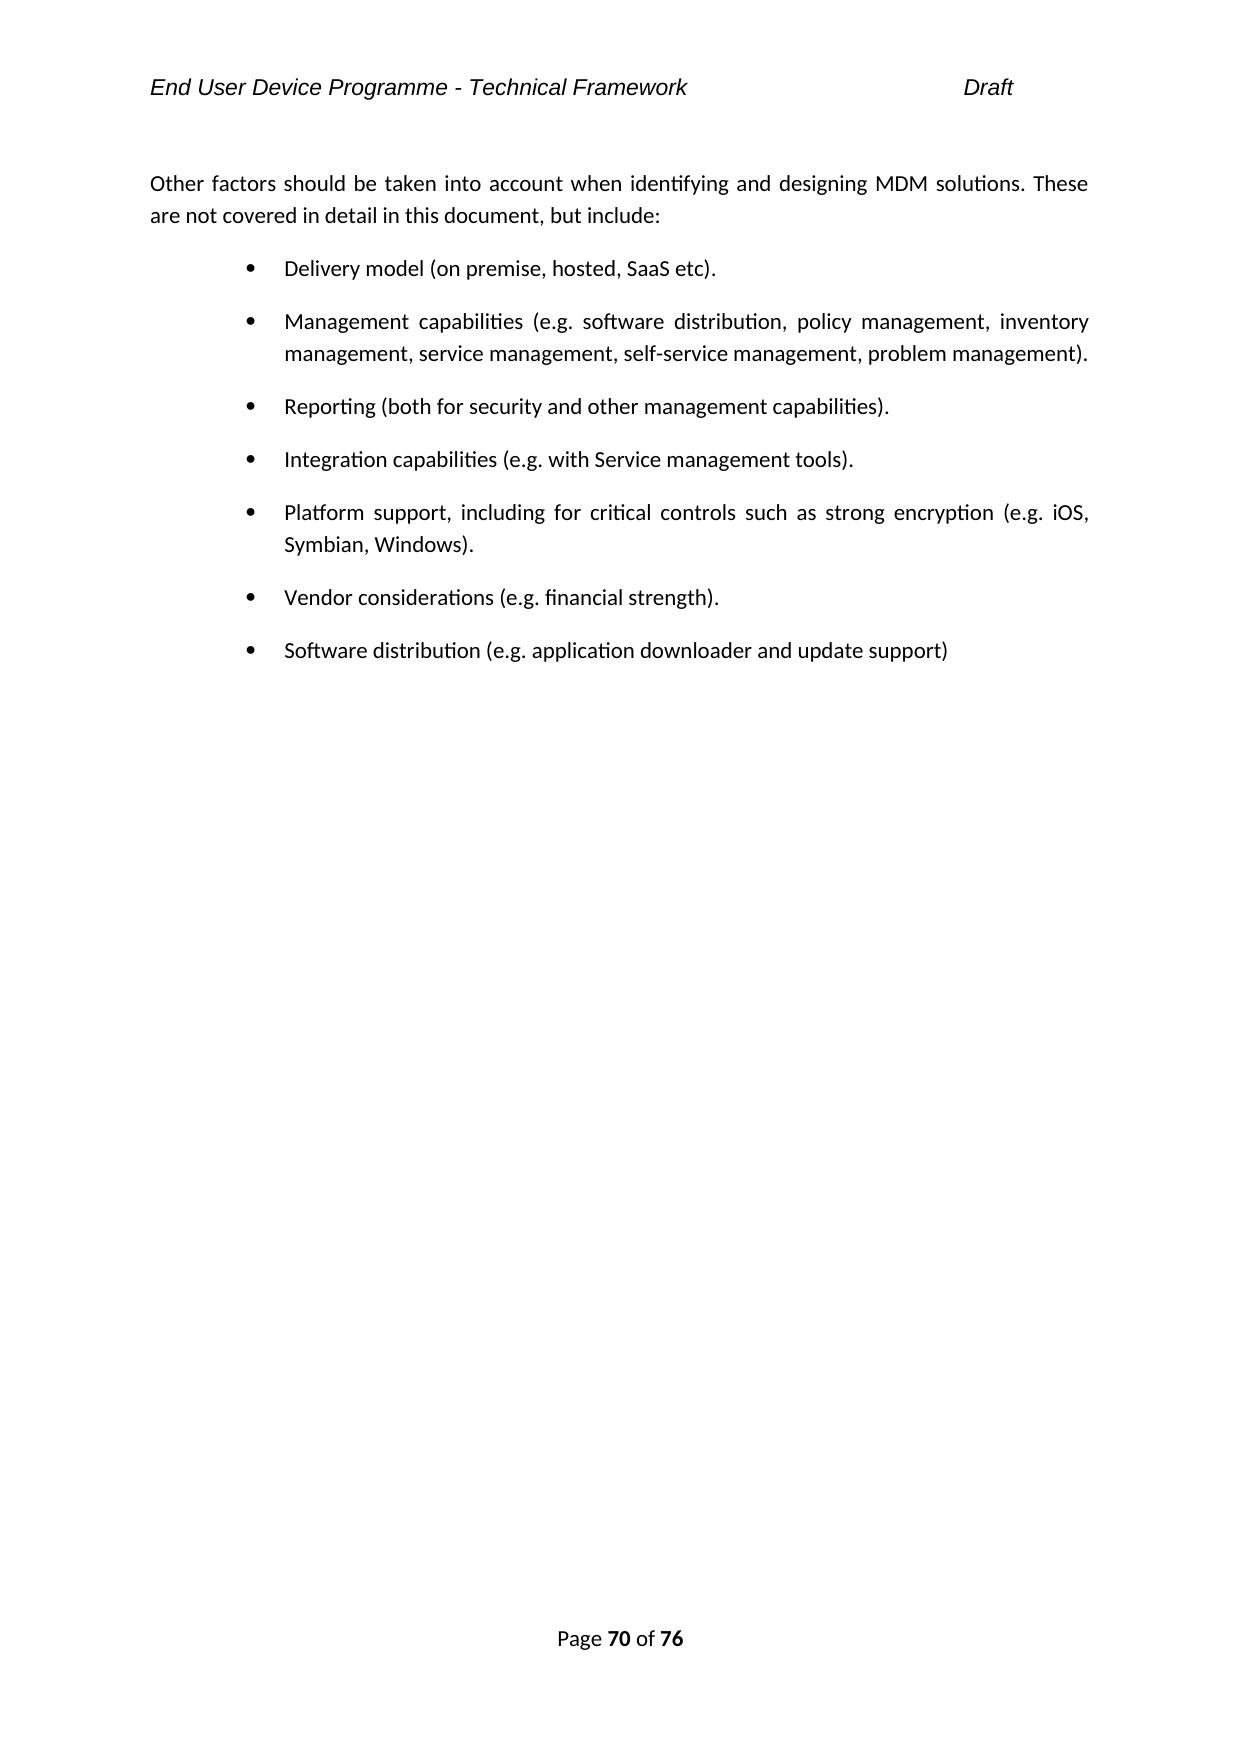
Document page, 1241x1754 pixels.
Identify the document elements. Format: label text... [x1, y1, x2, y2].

list Management capabilities (e.g. software distribution, policy management, inventory management, service management, self-service management, problem management). [247, 307, 1090, 367]
text Other factors should be taken into account when identifying and designing MDM solutions. These are not covered in detail in this document, but include: [150, 169, 1090, 229]
list Integration capabilities (e.g. with Service management tools). [247, 445, 1090, 473]
list Delivery model (on premise, hosted, SaaS etc). [247, 254, 1090, 282]
list Reporting (both for security and other management capabilities). [247, 392, 1090, 420]
list Vendor considerations (e.g. financial strength). [247, 583, 1090, 611]
list Platform support, including for critical controls such as strong encryption (e.g. iOS, Symbian, Windows). [247, 498, 1090, 558]
list Software distribution (e.g. application downloader and update support) [247, 636, 1090, 664]
